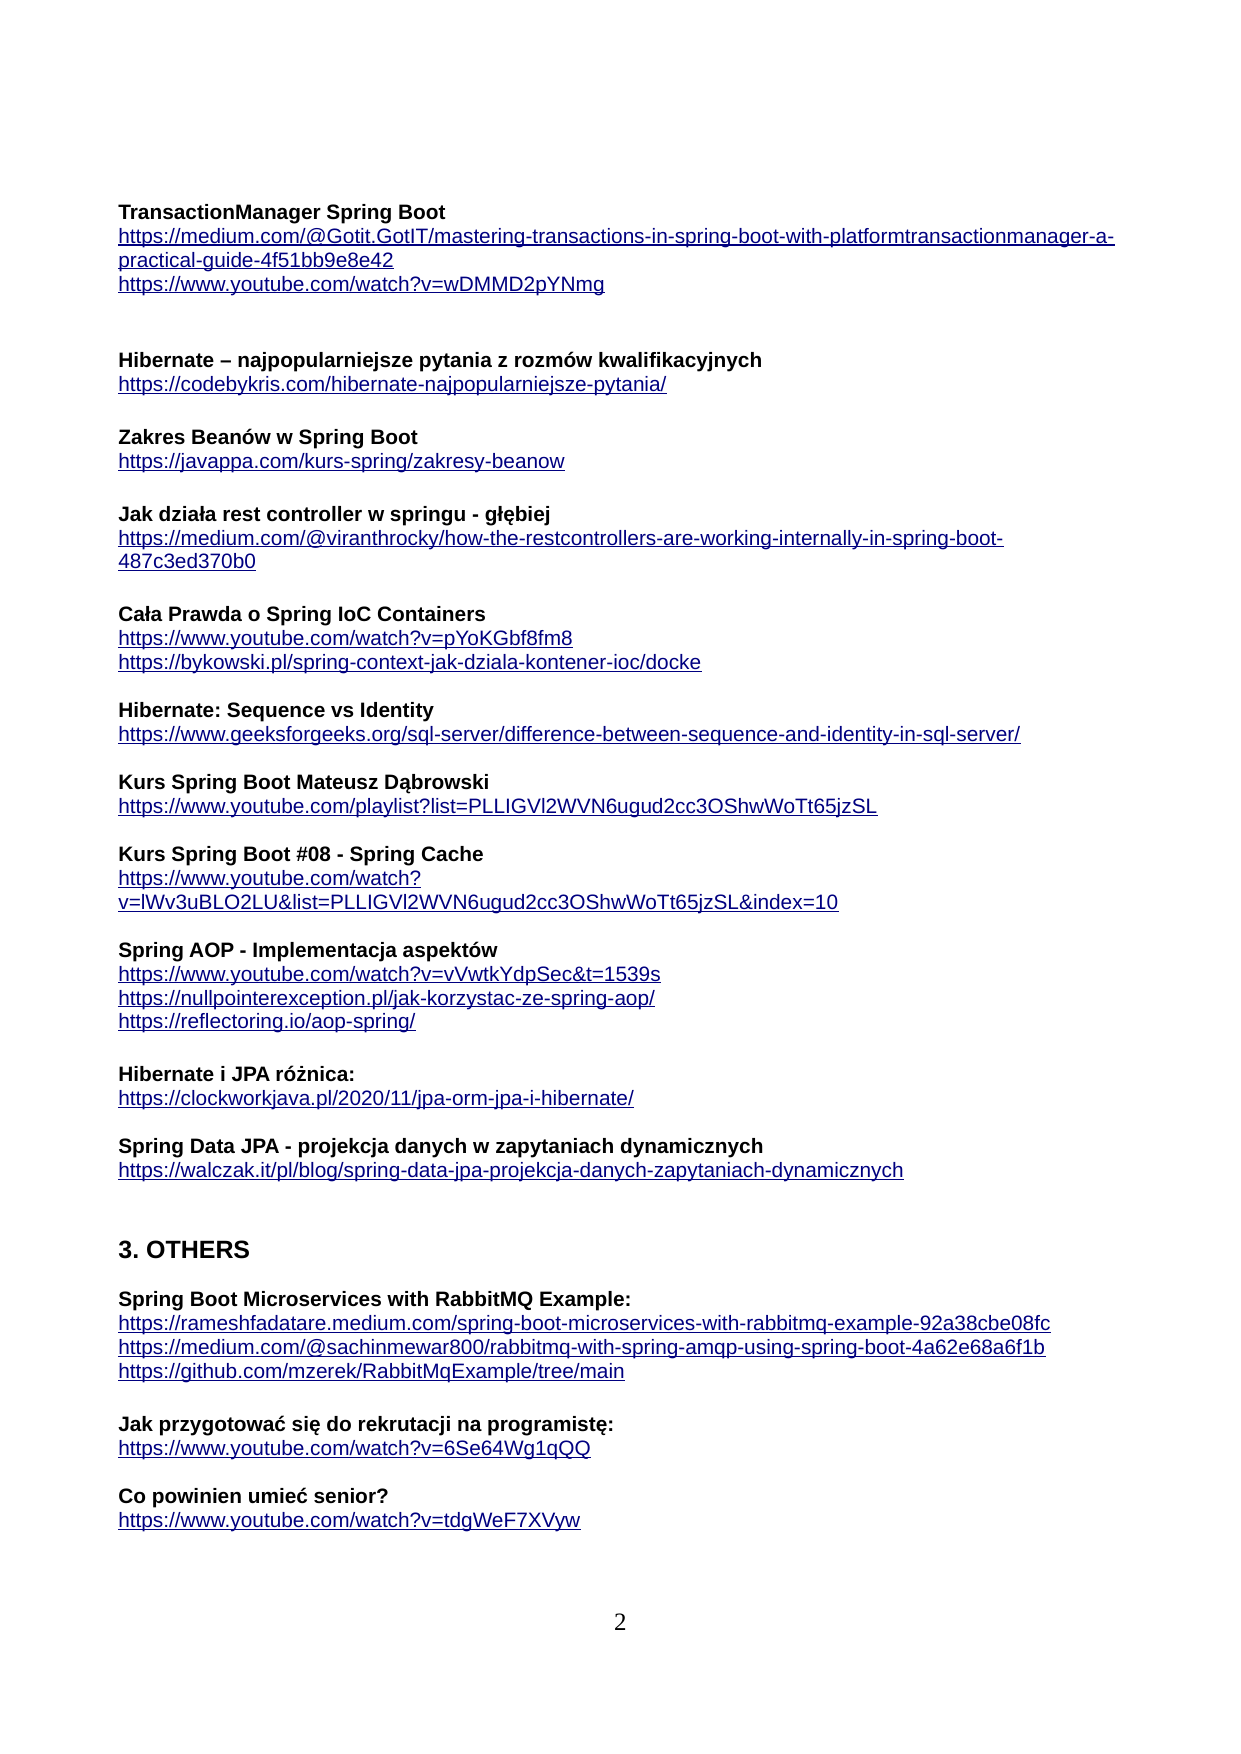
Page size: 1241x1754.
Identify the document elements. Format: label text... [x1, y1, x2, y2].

text Jak przygotować się do rekrutacji na programistę: [118, 1412, 1122, 1436]
text https://github.com/mzerek/RabbitMqExample/tree/main [118, 1359, 1122, 1383]
text [118, 118, 1122, 147]
text Hibernate i JPA różnica: https://clockworkjava.pl/2020/11/jpa-orm-jpa-i-hibernate/ [118, 1062, 1122, 1110]
text Spring Boot Microservices with RabbitMQ Example: [118, 1263, 1122, 1311]
text https://www.geeksforgeeks.org/sql-server/difference-between-sequence-and-identity-in-sql-server/ Kurs Spring Boot Mateusz Dąbrowski https://www.youtube.com/playlist?list=PLLIGVl2WVN6ugud2cc3OShwWoTt65jzSL [118, 722, 1122, 818]
subtitle 3. OTHERS [118, 1234, 1122, 1263]
text https://rameshfadatare.medium.com/spring-boot-microservices-with-rabbitmq-example-92a38cbe08fc [118, 1311, 1122, 1335]
text https://medium.com/@viranthrocky/how-the-restcontrollers-are-working-internally-in-spring-boot-487c3ed370b0 [118, 525, 1122, 573]
text Kurs Spring Boot #08 - Spring Cache https://www.youtube.com/watch?v=lWv3uBLO2LU&list=PLLIGVl2WVN6ugud2cc3OShwWoTt65jzSL&index=10 Spring AOP - Implementacja aspektów [118, 818, 1122, 961]
text https://walczak.it/pl/blog/spring-data-jpa-projekcja-danych-zapytaniach-dynamicznych [118, 1158, 1122, 1182]
text Spring Data JPA - projekcja danych w zapytaniach dynamicznych [118, 1110, 1122, 1158]
text https://codebykris.com/hibernate-najpopularniejsze-pytania/ [118, 372, 1122, 396]
text https://www.youtube.com/watch?v=vVwtkYdpSec&t=1539s [118, 961, 1122, 985]
text TransactionManager Spring Boot https://medium.com/@Gotit.GotIT/mastering-transactions-in-spring-boot-with-platformtransactionmanager-a-practical-guide-4f51bb9e8e42 https://www.youtube.com/watch?v=wDMMD2pYNmg [118, 176, 1122, 295]
text https://www.youtube.com/watch?v=6Se64Wg1qQQ Co powinien umieć senior? [118, 1436, 1122, 1508]
text Cała Prawda o Spring IoC Containers [118, 602, 1122, 626]
text Jak działa rest controller w springu - głębiej [118, 501, 1122, 525]
text https://www.youtube.com/watch?v=tdgWeF7XVyw [118, 1508, 1122, 1532]
text https://nullpointerexception.pl/jak-korzystac-ze-spring-aop/ https://reflectoring.io/aop-spring/ [118, 985, 1122, 1033]
text https://javappa.com/kurs-spring/zakresy-beanow [118, 449, 1122, 473]
text https://www.youtube.com/watch?v=pYoKGbf8fm8 https://bykowski.pl/spring-context-jak-dziala-kontener-ioc/docke [118, 626, 1122, 674]
text Hibernate: Sequence vs Identity [118, 674, 1122, 722]
text Zakres Beanów w Spring Boot [118, 425, 1122, 449]
text https://medium.com/@sachinmewar800/rabbitmq-with-spring-amqp-using-spring-boot-4a62e68a6f1b [118, 1335, 1122, 1359]
text Hibernate – najpopularniejsze pytania z rozmów kwalifikacyjnych [118, 324, 1122, 372]
